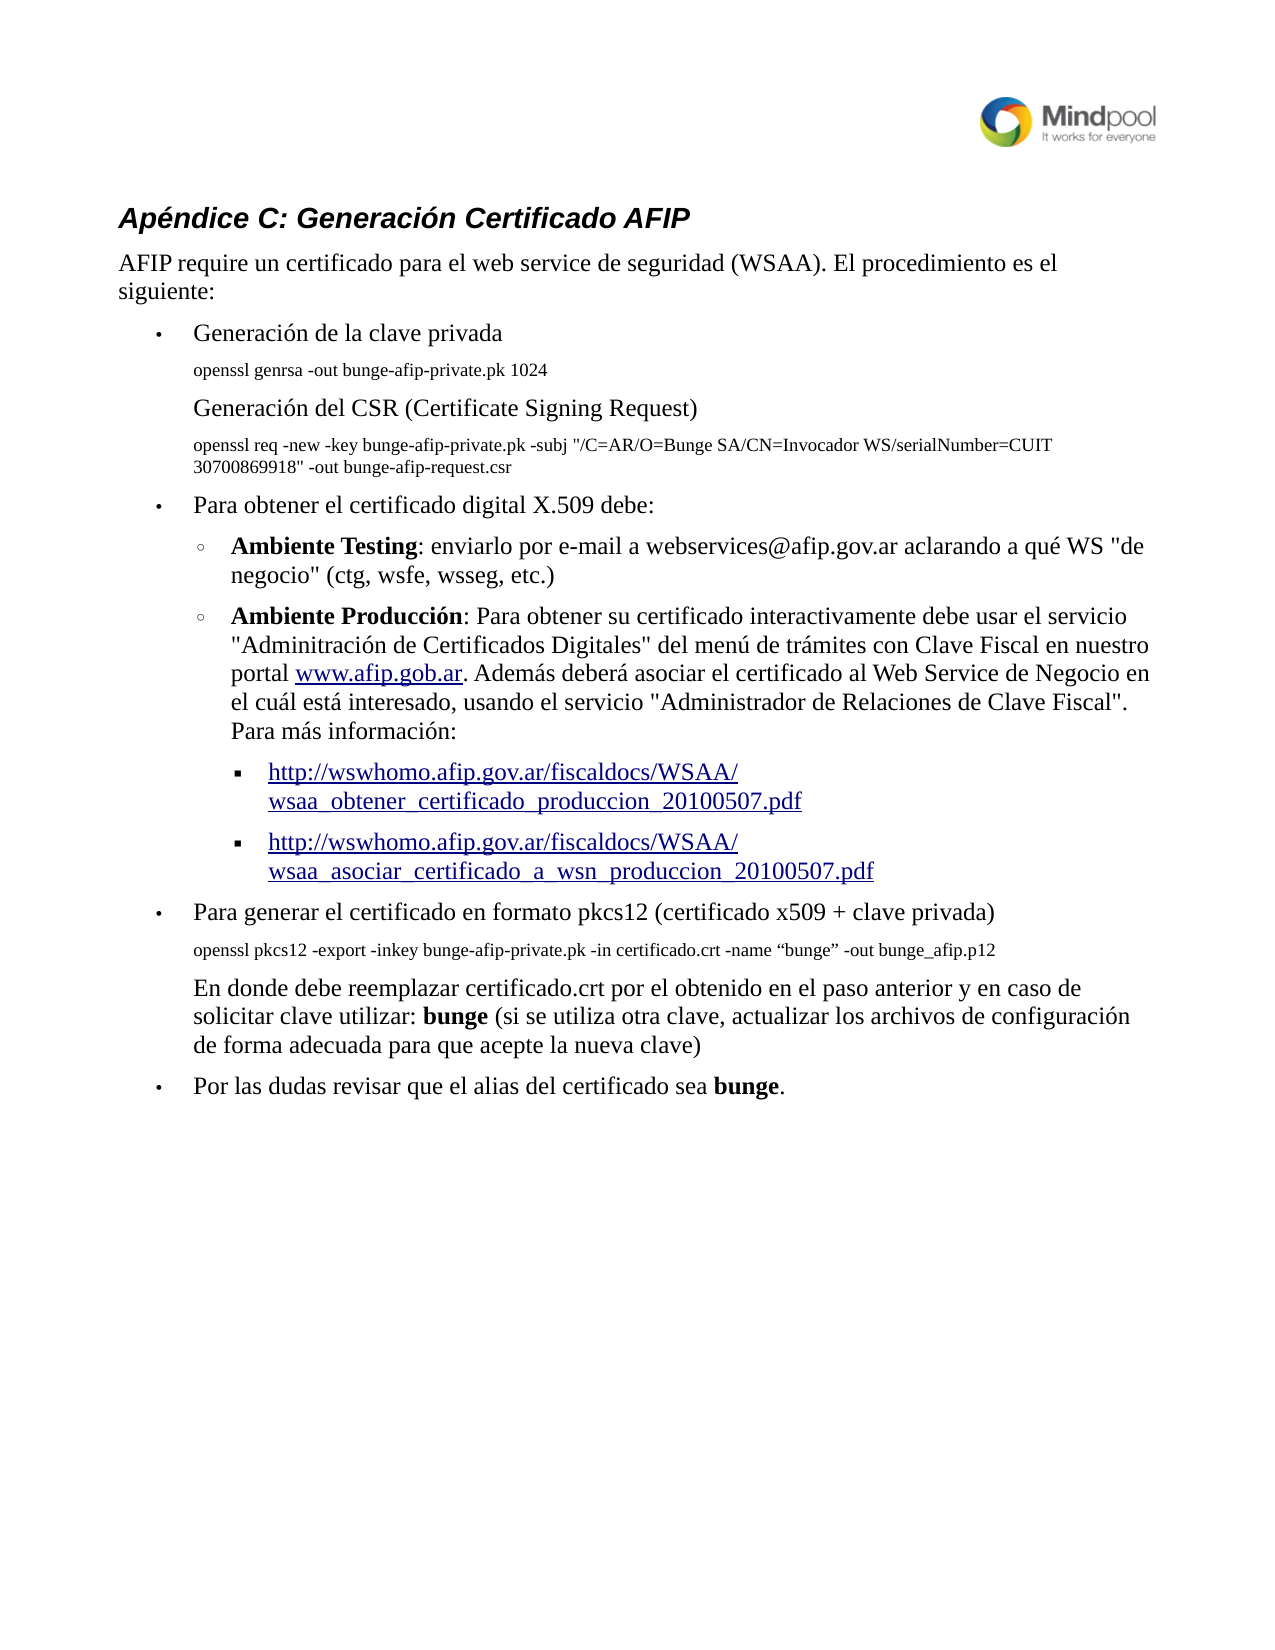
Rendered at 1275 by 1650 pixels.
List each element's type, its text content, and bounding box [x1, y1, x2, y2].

list Para obtener el certificado digital X.509 debe: [156, 490, 1157, 518]
list Ambiente Testing: enviarlo por e-mail a webservices@afip.gov.ar aclarando a qué WS "de negocio" (ctg, wsfe, wsseg, etc.) [193, 531, 1157, 588]
list Generación de la clave privada [156, 318, 1157, 346]
list Por las dudas revisar que el alias del certificado sea bunge. [156, 1071, 1157, 1100]
list openssl pkcs12 -export -inkey bunge-afip-private.pk -in certificado.crt -name “bunge” -out bunge_afip.p12 [156, 938, 1157, 960]
list Ambiente Producción: Para obtener su certificado interactivamente debe usar el servicio "Adminitración de Certificados Digitales" del menú de trámites con Clave Fiscal en nuestro portal www.afip.gob.ar. Además deberá asociar el certificado al Web Service de Negocio en el cuál está interesado, usando el servicio "Administrador de Relaciones de Clave Fiscal". Para más información: [193, 601, 1157, 745]
list En donde debe reemplazar certificado.crt por el obtenido en el paso anterior y en caso de solicitar clave utilizar: bunge (si se utiliza otra clave, actualizar los archivos de configuración de forma adecuada para que acepte la nueva clave) [156, 973, 1157, 1059]
list http://wswhomo.afip.gov.ar/fiscaldocs/WSAA/wsaa_asociar_certificado_a_wsn_produccion_20100507.pdf [231, 827, 1157, 885]
list Para generar el certificado en formato pkcs12 (certificado x509 + clave privada) [156, 897, 1157, 926]
list Generación del CSR (Certificate Signing Request) [156, 393, 1157, 422]
subtitle Apéndice C: Generación Certificado AFIP [118, 202, 1157, 235]
list http://wswhomo.afip.gov.ar/fiscaldocs/WSAA/wsaa_obtener_certificado_produccion_20100507.pdf [231, 757, 1157, 815]
picture [980, 97, 1156, 147]
text AFIP require un certificado para el web service de seguridad (WSAA). El procedimiento es el siguiente: [118, 248, 1157, 305]
list openssl req -new -key bunge-afip-private.pk -subj "/C=AR/O=Bunge SA/CN=Invocador WS/serialNumber=CUIT 30700869918" -out bunge-afip-request.csr [156, 434, 1157, 477]
list openssl genrsa -out bunge-afip-private.pk 1024 [156, 359, 1157, 380]
